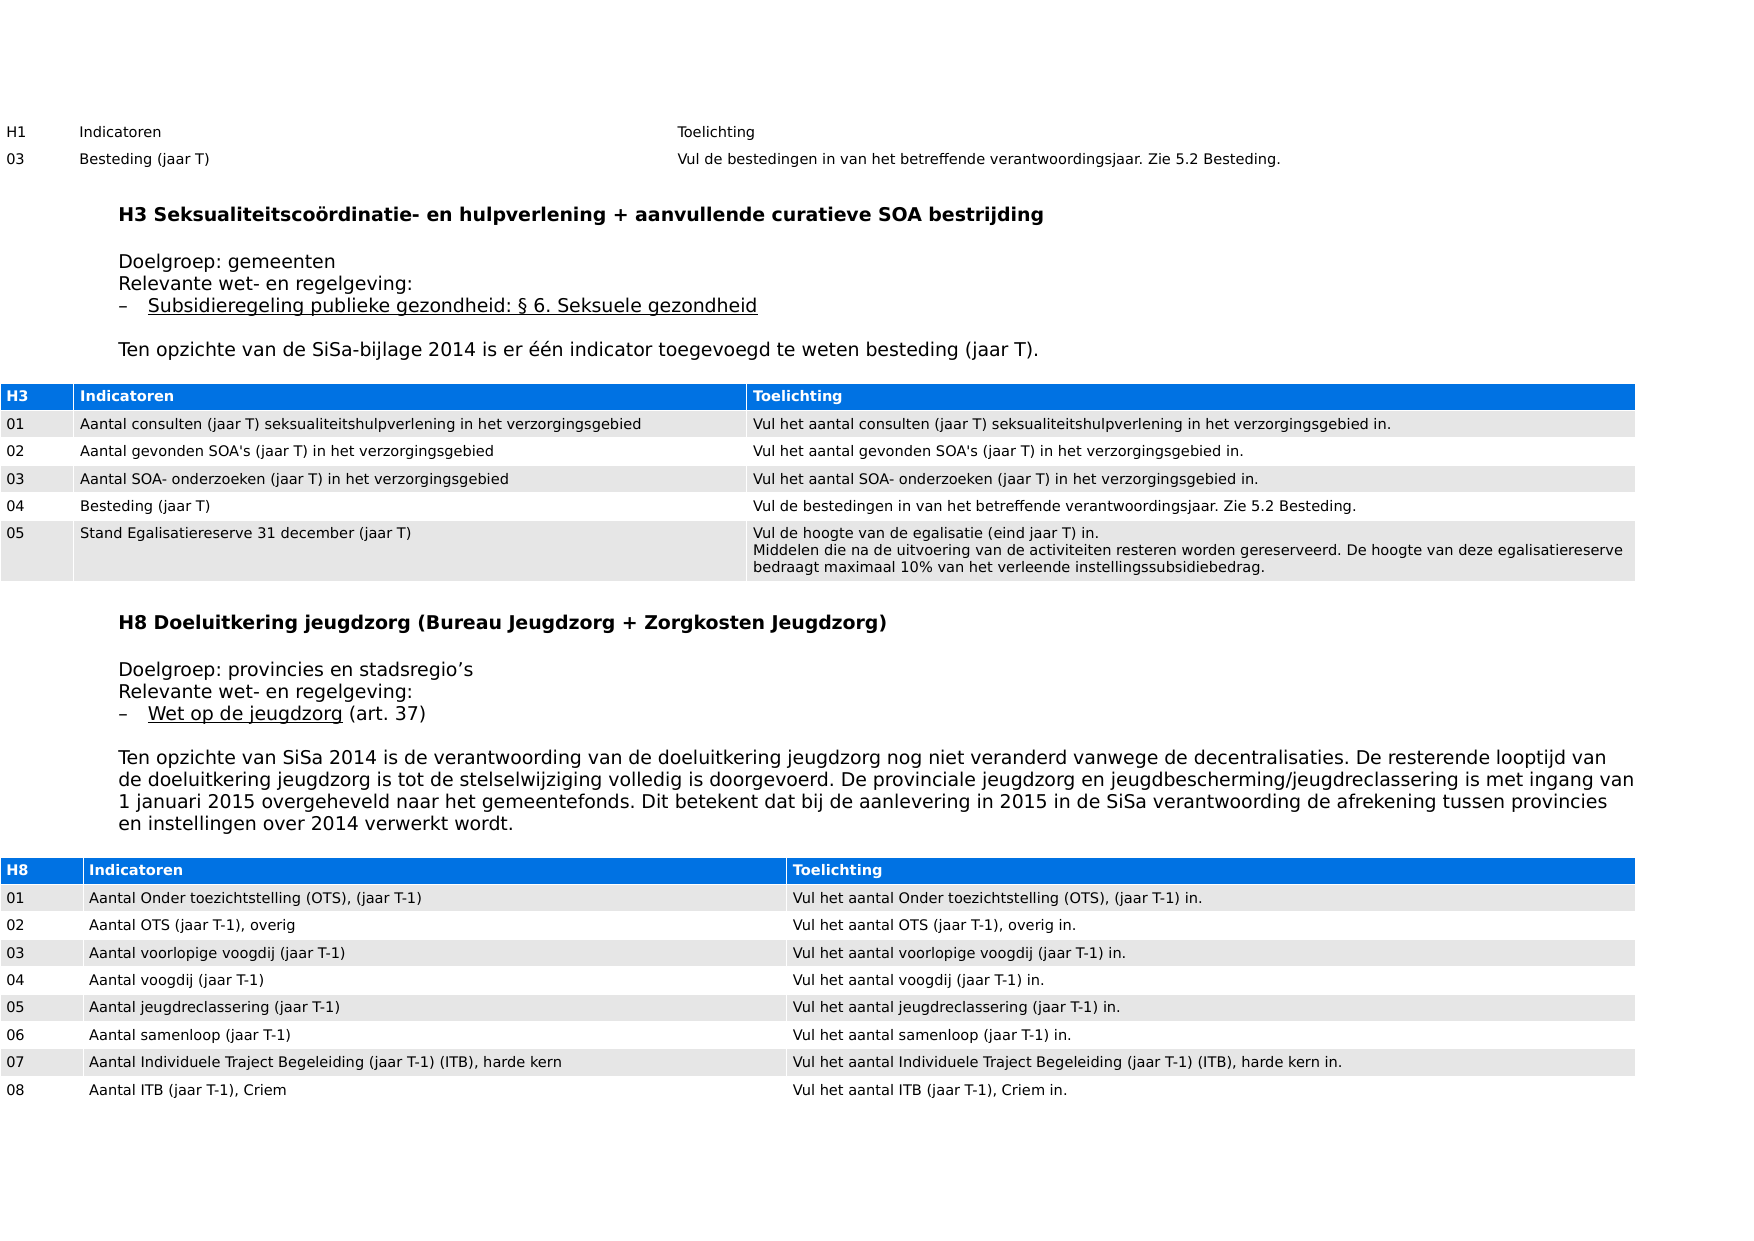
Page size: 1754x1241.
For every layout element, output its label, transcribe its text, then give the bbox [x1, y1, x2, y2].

table_cell 05 [1, 521, 73, 581]
table_cell Aantal SOA- onderzoeken (jaar T) in het verzorgingsgebied [74, 466, 746, 492]
table_cell Vul het aantal SOA- onderzoeken (jaar T) in het verzorgingsgebied in. [747, 466, 1635, 492]
table_cell Aantal jeugdreclassering (jaar T-1) [84, 995, 786, 1021]
table_cell Vul het aantal gevonden SOA's (jaar T) in het verzorgingsgebied in. [747, 439, 1635, 465]
table_cell 05 [1, 995, 83, 1021]
text Relevante wet- en regelgeving: [118, 681, 1636, 703]
table_cell 04 [1, 493, 73, 519]
table_cell Aantal gevonden SOA's (jaar T) in het verzorgingsgebied [74, 439, 746, 465]
table_header Indicatoren [74, 384, 746, 410]
table_cell 06 [1, 1022, 83, 1048]
table_cell Vul het aantal samenloop (jaar T-1) in. [787, 1022, 1635, 1048]
table_cell Vul het aantal ITB (jaar T-1), Criem in. [787, 1077, 1635, 1103]
text Doelgroep: gemeenten [118, 251, 1636, 273]
table_cell 08 [1, 1077, 83, 1103]
table_cell Aantal consulten (jaar T) seksualiteitshulpverlening in het verzorgingsgebied [74, 411, 746, 437]
table_cell Vul het aantal Onder toezichtstelling (OTS), (jaar T-1) in. [787, 885, 1635, 911]
table_cell Vul het aantal voogdij (jaar T-1) in. [787, 967, 1635, 993]
table_cell Vul het aantal jeugdreclassering (jaar T-1) in. [787, 995, 1635, 1021]
table_cell 03 [1, 940, 83, 966]
table_cell 02 [1, 913, 83, 939]
table_cell 01 [1, 411, 73, 437]
table_cell Vul het aantal Individuele Traject Begeleiding (jaar T-1) (ITB), harde kern in. [787, 1049, 1635, 1076]
table_header H1 [1, 119, 73, 146]
table_cell Vul het aantal consulten (jaar T) seksualiteitshulpverlening in het verzorgingsgebied in. [747, 411, 1635, 437]
table_cell Aantal samenloop (jaar T-1) [84, 1022, 786, 1048]
text Doelgroep: provincies en stadsregio’s [118, 659, 1636, 681]
table_cell Aantal Individuele Traject Begeleiding (jaar T-1) (ITB), harde kern [84, 1049, 786, 1076]
table_cell Aantal Onder toezichtstelling (OTS), (jaar T-1) [84, 885, 786, 911]
table_cell Vul de bestedingen in van het betreffende verantwoordingsjaar. Zie 5.2 Besteding. [672, 147, 1635, 173]
table_cell Besteding (jaar T) [74, 493, 746, 519]
table_cell Vul het aantal OTS (jaar T-1), overig in. [787, 913, 1635, 939]
table_cell Aantal OTS (jaar T-1), overig [84, 913, 786, 939]
table_header Toelichting [747, 384, 1635, 410]
table_cell Vul de hoogte van de egalisatie (eind jaar T) in. Middelen die na de uitvoering van de activiteiten resteren worden gereserveerd. De hoogte van deze egalisatiereserve bedraagt maximaal 10% van het verleende instellingssubsidiebedrag. [747, 521, 1635, 581]
table_cell Besteding (jaar T) [74, 147, 671, 173]
table_cell 02 [1, 439, 73, 465]
table_header H8 [1, 858, 83, 884]
table_cell Vul het aantal voorlopige voogdij (jaar T-1) in. [787, 940, 1635, 966]
text – Subsidieregeling publieke gezondheid: § 6. Seksuele gezondheid [118, 295, 1636, 317]
table_header H3 [1, 384, 73, 410]
table_cell Aantal voogdij (jaar T-1) [84, 967, 786, 993]
table_cell Aantal voorlopige voogdij (jaar T-1) [84, 940, 786, 966]
table_header Toelichting [672, 119, 1635, 146]
text Relevante wet- en regelgeving: [118, 273, 1636, 295]
table_cell 03 [1, 147, 73, 173]
subtitle H8 Doeluitkering jeugdzorg (Bureau Jeugdzorg + Zorgkosten Jeugdzorg) [118, 612, 1636, 634]
table_header Indicatoren [74, 119, 671, 146]
table_cell Vul de bestedingen in van het betreffende verantwoordingsjaar. Zie 5.2 Besteding. [747, 493, 1635, 519]
text Ten opzichte van de SiSa-bijlage 2014 is er één indicator toegevoegd te weten besteding (jaar T). [118, 339, 1636, 361]
table_cell Aantal ITB (jaar T-1), Criem [84, 1077, 786, 1103]
table_cell 07 [1, 1049, 83, 1076]
table_header Toelichting [787, 858, 1635, 884]
subtitle H3 Seksualiteitscoördinatie- en hulpverlening + aanvullende curatieve SOA bestrijding [118, 204, 1636, 226]
table_cell 01 [1, 885, 83, 911]
text Ten opzichte van SiSa 2014 is de verantwoording van de doeluitkering jeugdzorg nog niet veranderd vanwege de decentralisaties. De resterende looptijd van de doeluitkering jeugdzorg is tot de stelselwijziging volledig is doorgevoerd. De provinciale jeugdzorg en jeugdbescherming/jeugdreclassering is met ingang van 1 januari 2015 overgeheveld naar het gemeentefonds. Dit betekent dat bij de aanlevering in 2015 in de SiSa verantwoording de afrekening tussen provincies en instellingen over 2014 verwerkt wordt. [118, 747, 1636, 835]
table_cell 04 [1, 967, 83, 993]
table_cell Stand Egalisatiereserve 31 december (jaar T) [74, 521, 746, 581]
table_cell 03 [1, 466, 73, 492]
table_header Indicatoren [84, 858, 786, 884]
text – Wet op de jeugdzorg (art. 37) [118, 703, 1636, 725]
